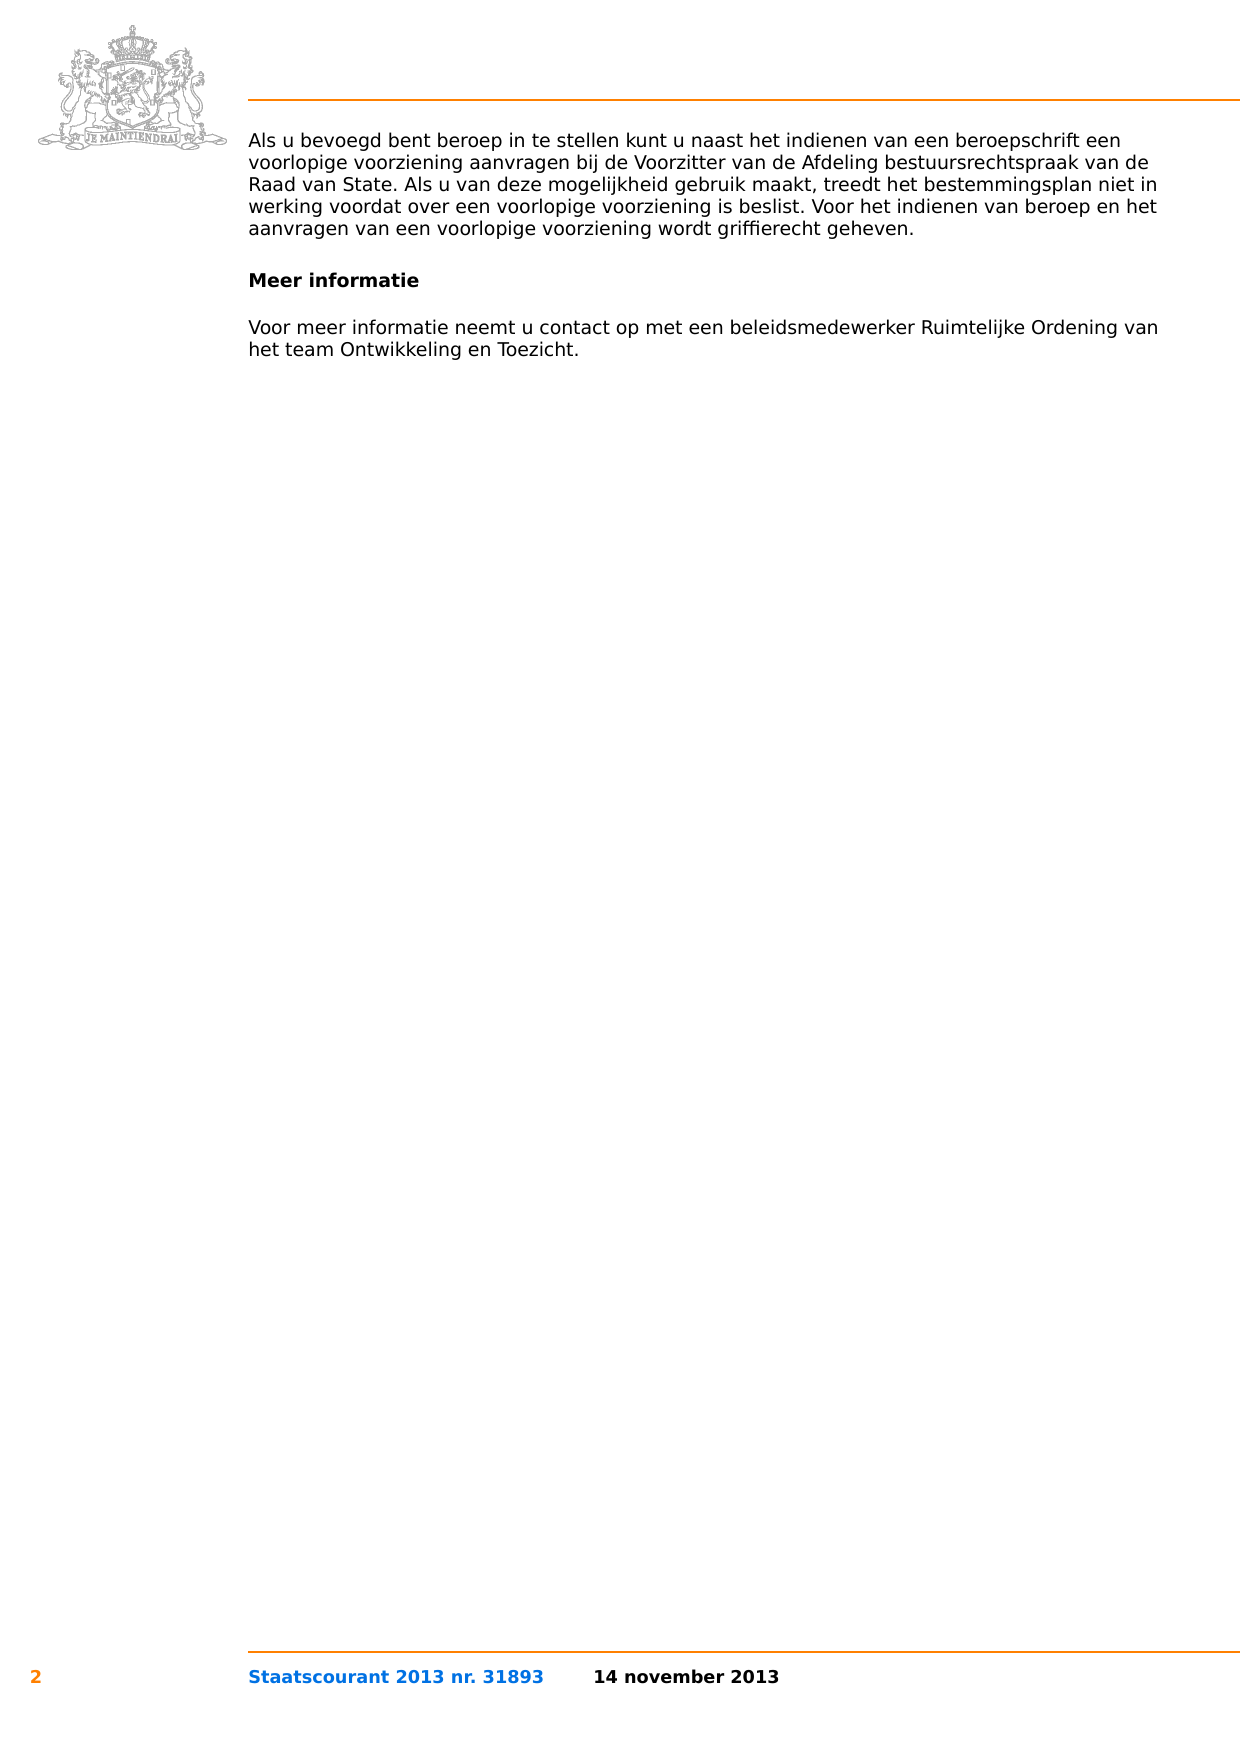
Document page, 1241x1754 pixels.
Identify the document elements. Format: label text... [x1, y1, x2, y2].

subtitle Meer informatie [248, 270, 1163, 292]
text Voor meer informatie neemt u contact op met een beleidsmedewerker Ruimtelijke Ordening van het team Ontwikkeling en Toezicht. [248, 317, 1163, 361]
picture [38, 25, 227, 150]
text Als u bevoegd bent beroep in te stellen kunt u naast het indienen van een beroepschrift een voorlopige voorziening aanvragen bij de Voorzitter van de Afdeling bestuursrechtspraak van de Raad van State. Als u van deze mogelijkheid gebruik maakt, treedt het bestemmingsplan niet in werking voordat over een voorlopige voorziening is beslist. Voor het indienen van beroep en het aanvragen van een voorlopige voorziening wordt griffierecht geheven. [248, 130, 1163, 240]
